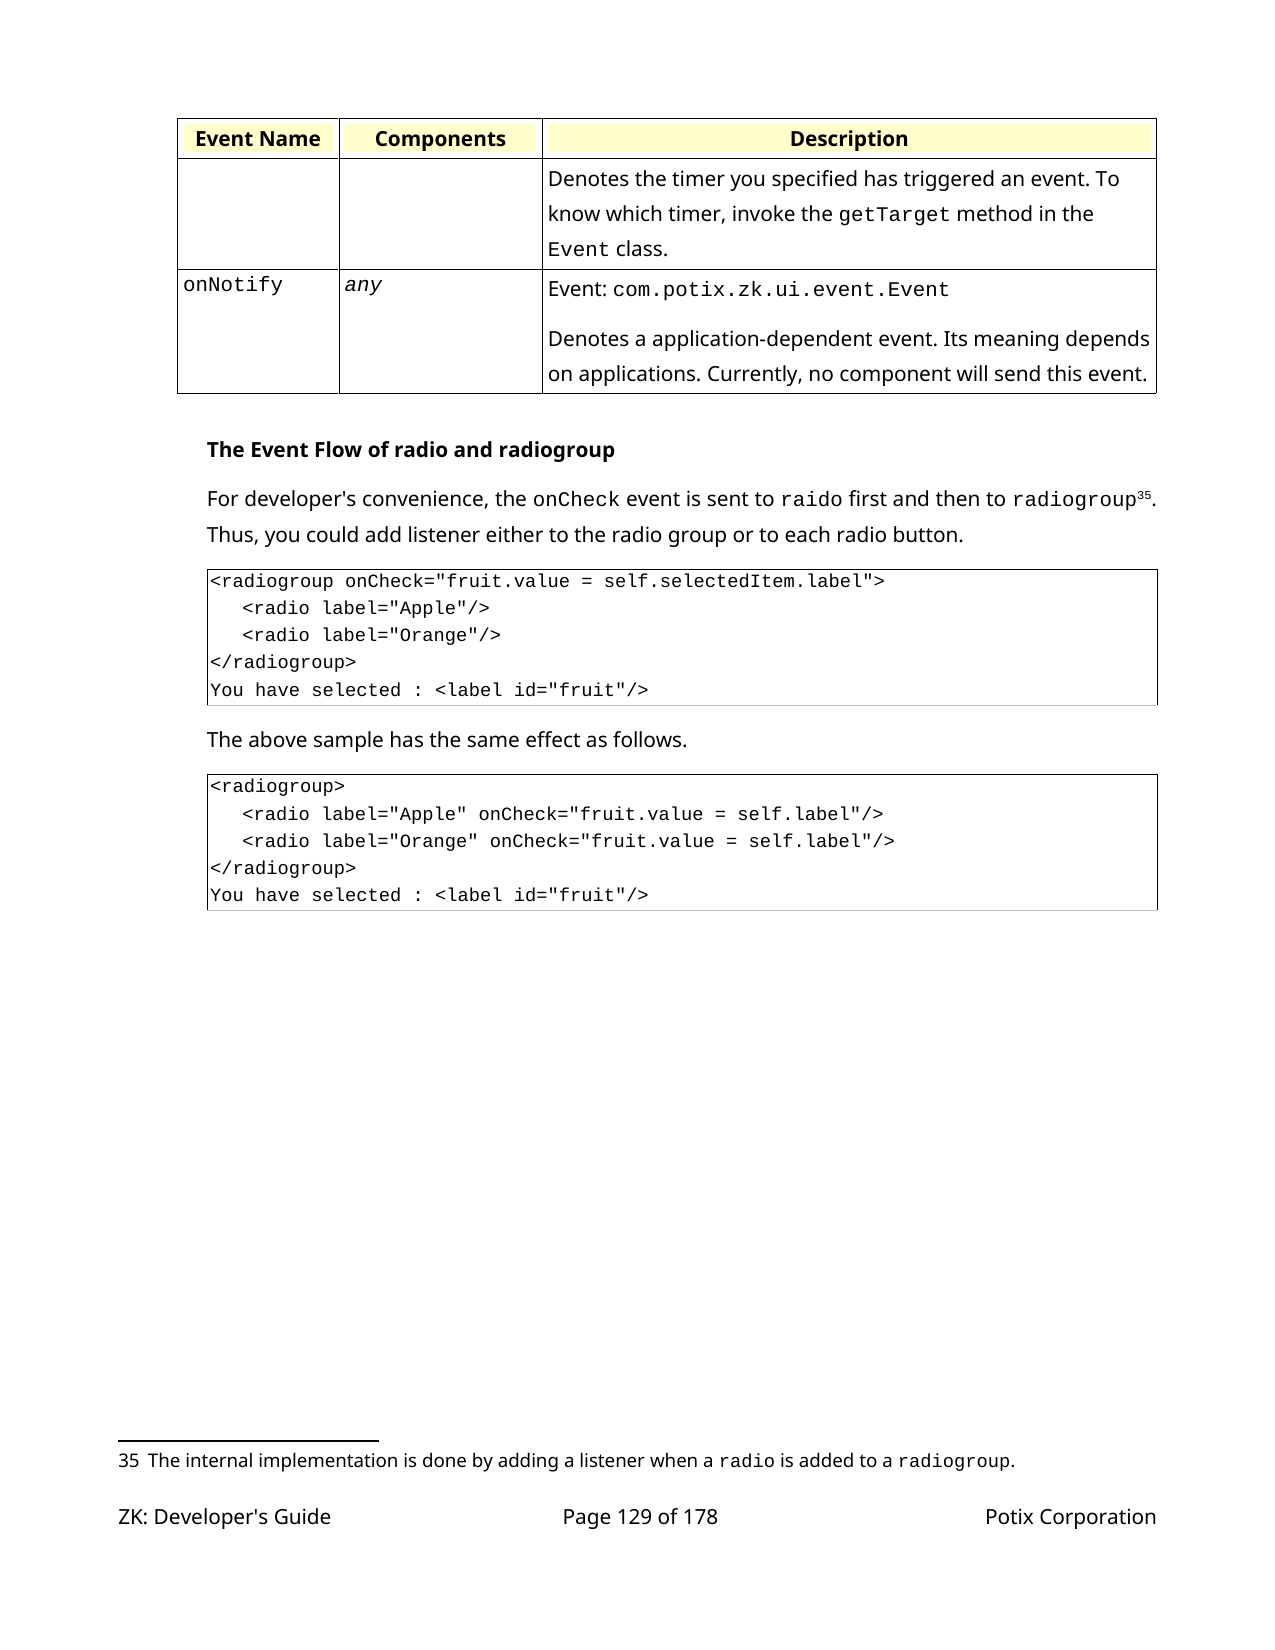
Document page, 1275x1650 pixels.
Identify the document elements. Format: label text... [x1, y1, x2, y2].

table_cell Denotes the timer you specified has triggered an event. To know which timer, invoke the getTarget method in the Event class. [543, 159, 1156, 269]
text <radio label="Orange" onCheck="fruit.value = self.label"/> [208, 829, 1157, 853]
text <radiogroup onCheck="fruit.value = self.selectedItem.label"> [208, 570, 1157, 593]
text The above sample has the same effect as follows. [207, 725, 1157, 754]
text <radiogroup> [208, 775, 1157, 798]
text </radiogroup> [208, 856, 1157, 880]
text <radio label="Orange"/> [208, 623, 1157, 647]
table_cell Event: com.potix.zk.ui.event.Event Denotes a application-dependent event. Its meaning depends on applications. Currently, no component will send this event. [543, 270, 1156, 393]
text <radio label="Apple" onCheck="fruit.value = self.label"/> [208, 801, 1157, 826]
table_header Event Name [178, 119, 338, 158]
table_header Description [543, 119, 1156, 158]
text For developer's convenience, the onCheck event is sent to raido first and then to radiogroup. Thus, you could add listener either to the radio group or to each radio button. [207, 484, 1157, 548]
text The internal implementation is done by adding a listener when a radio is added to a radiogroup. [118, 1447, 1157, 1473]
table_header Components [340, 119, 542, 158]
text You have selected : <label id="fruit"/> [208, 883, 1157, 910]
table_cell onNotify [178, 270, 338, 393]
text <radio label="Apple"/> [208, 596, 1157, 620]
table_cell [340, 159, 542, 269]
text </radiogroup> [208, 650, 1157, 674]
subtitle The Event Flow of radio and radiogroup [207, 436, 1157, 464]
text You have selected : <label id="fruit"/> [208, 677, 1157, 705]
table_cell [178, 159, 338, 269]
table_cell any [340, 270, 542, 393]
